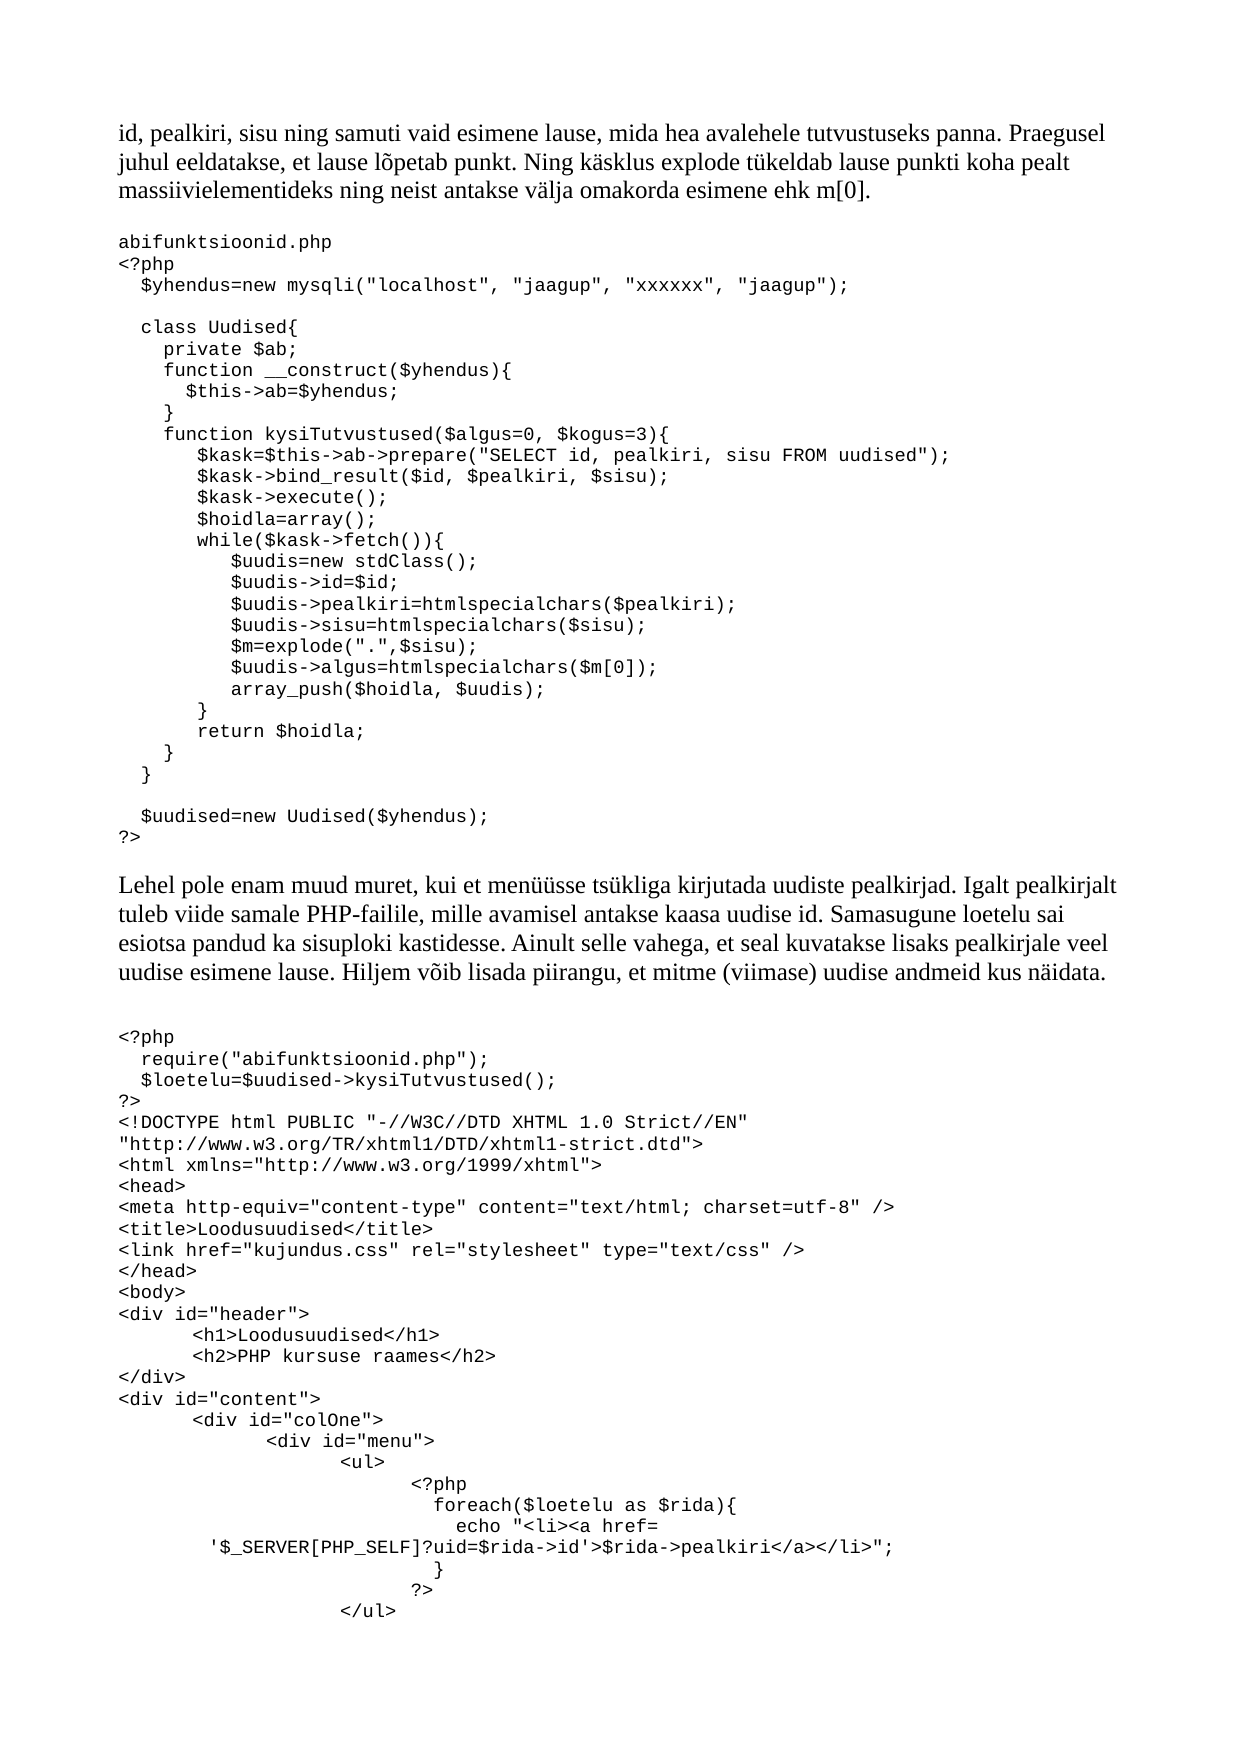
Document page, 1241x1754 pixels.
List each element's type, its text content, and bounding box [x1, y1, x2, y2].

text $uudised=new Uudised($yhendus); [118, 807, 1122, 828]
text $kask->execute(); [118, 488, 1122, 509]
text <div id="content"> [118, 1389, 1122, 1411]
text $loetelu=$uudised->kysiTutvustused(); [118, 1071, 1122, 1092]
text </ul> [118, 1602, 1122, 1623]
text $uudis->sisu=htmlspecialchars($sisu); [118, 616, 1122, 637]
text <?php [118, 1474, 1122, 1496]
text <!DOCTYPE html PUBLIC "-//W3C//DTD XHTML 1.0 Strict//EN" "http://www.w3.org/TR/xhtml1/DTD/xhtml1-strict.dtd"> [118, 1113, 1122, 1156]
text echo "<li><a href= [118, 1517, 1122, 1538]
text function kysiTutvustused($algus=0, $kogus=3){ [118, 424, 1122, 446]
text $hoidla=array(); [118, 509, 1122, 531]
text <head> [118, 1177, 1122, 1198]
text <link href="kujundus.css" rel="stylesheet" type="text/css" /> [118, 1241, 1122, 1262]
text array_push($hoidla, $uudis); [118, 679, 1122, 701]
text <body> [118, 1283, 1122, 1304]
text ?> [118, 1581, 1122, 1602]
text <div id="colOne"> [118, 1411, 1122, 1432]
text <html xmlns="http://www.w3.org/1999/xhtml"> [118, 1156, 1122, 1177]
text <h1>Loodusuudised</h1> [118, 1326, 1122, 1347]
text <div id="menu"> [118, 1432, 1122, 1453]
text </head> [118, 1262, 1122, 1283]
text } [118, 403, 1122, 424]
text class Uudised{ [118, 318, 1122, 339]
text private $ab; [118, 339, 1122, 361]
text $uudis->id=$id; [118, 573, 1122, 594]
text return $hoidla; [118, 722, 1122, 743]
text $m=explode(".",$sisu); [118, 637, 1122, 658]
text <meta http-equiv="content-type" content="text/html; charset=utf-8" /> [118, 1198, 1122, 1219]
text $this->ab=$yhendus; [118, 382, 1122, 403]
text <?php [118, 1028, 1122, 1049]
text <?php [118, 254, 1122, 276]
text } [118, 743, 1122, 764]
text $kask=$this->ab->prepare("SELECT id, pealkiri, sisu FROM uudised"); [118, 446, 1122, 467]
text <ul> [118, 1453, 1122, 1474]
text id, pealkiri, sisu ning samuti vaid esimene lause, mida hea avalehele tutvustuseks panna. Praegusel juhul eeldatakse, et lause lõpetab punkt. Ning käsklus explode tükeldab lause punkti koha pealt massiivielementideks ning neist antakse välja omakorda esimene ehk m[0]. [118, 118, 1122, 204]
text $uudis=new stdClass(); [118, 552, 1122, 573]
text ?> [118, 1092, 1122, 1113]
text while($kask->fetch()){ [118, 531, 1122, 552]
text foreach($loetelu as $rida){ [118, 1496, 1122, 1517]
text Lehel pole enam muud muret, kui et menüüsse tsükliga kirjutada uudiste pealkirjad. Igalt pealkirjalt tuleb viide samale PHP-failile, mille avamisel antakse kaasa uudise id. Samasugune loetelu sai esiotsa pandud ka sisuploki kastidesse. Ainult selle vahega, et seal kuvatakse lisaks pealkirjale veel uudise esimene lause. Hiljem võib lisada piirangu, et mitme (viimase) uudise andmeid kus näidata. [118, 871, 1122, 986]
text $kask->bind_result($id, $pealkiri, $sisu); [118, 467, 1122, 488]
text } [118, 1559, 1122, 1581]
text $yhendus=new mysqli("localhost", "jaagup", "xxxxxx", "jaagup"); [118, 276, 1122, 297]
text abifunktsioonid.php [118, 233, 1122, 254]
text $uudis->algus=htmlspecialchars($m[0]); [118, 658, 1122, 679]
text require("abifunktsioonid.php"); [118, 1049, 1122, 1071]
text } [118, 764, 1122, 786]
text } [118, 701, 1122, 722]
text <h2>PHP kursuse raames</h2> [118, 1347, 1122, 1368]
text </div> [118, 1368, 1122, 1389]
text function __construct($yhendus){ [118, 361, 1122, 382]
text <title>Loodusuudised</title> [118, 1219, 1122, 1241]
text $uudis->pealkiri=htmlspecialchars($pealkiri); [118, 594, 1122, 616]
text '$_SERVER[PHP_SELF]?uid=$rida->id'>$rida->pealkiri</a></li>"; [118, 1538, 1122, 1559]
text ?> [118, 828, 1122, 849]
text <div id="header"> [118, 1304, 1122, 1326]
